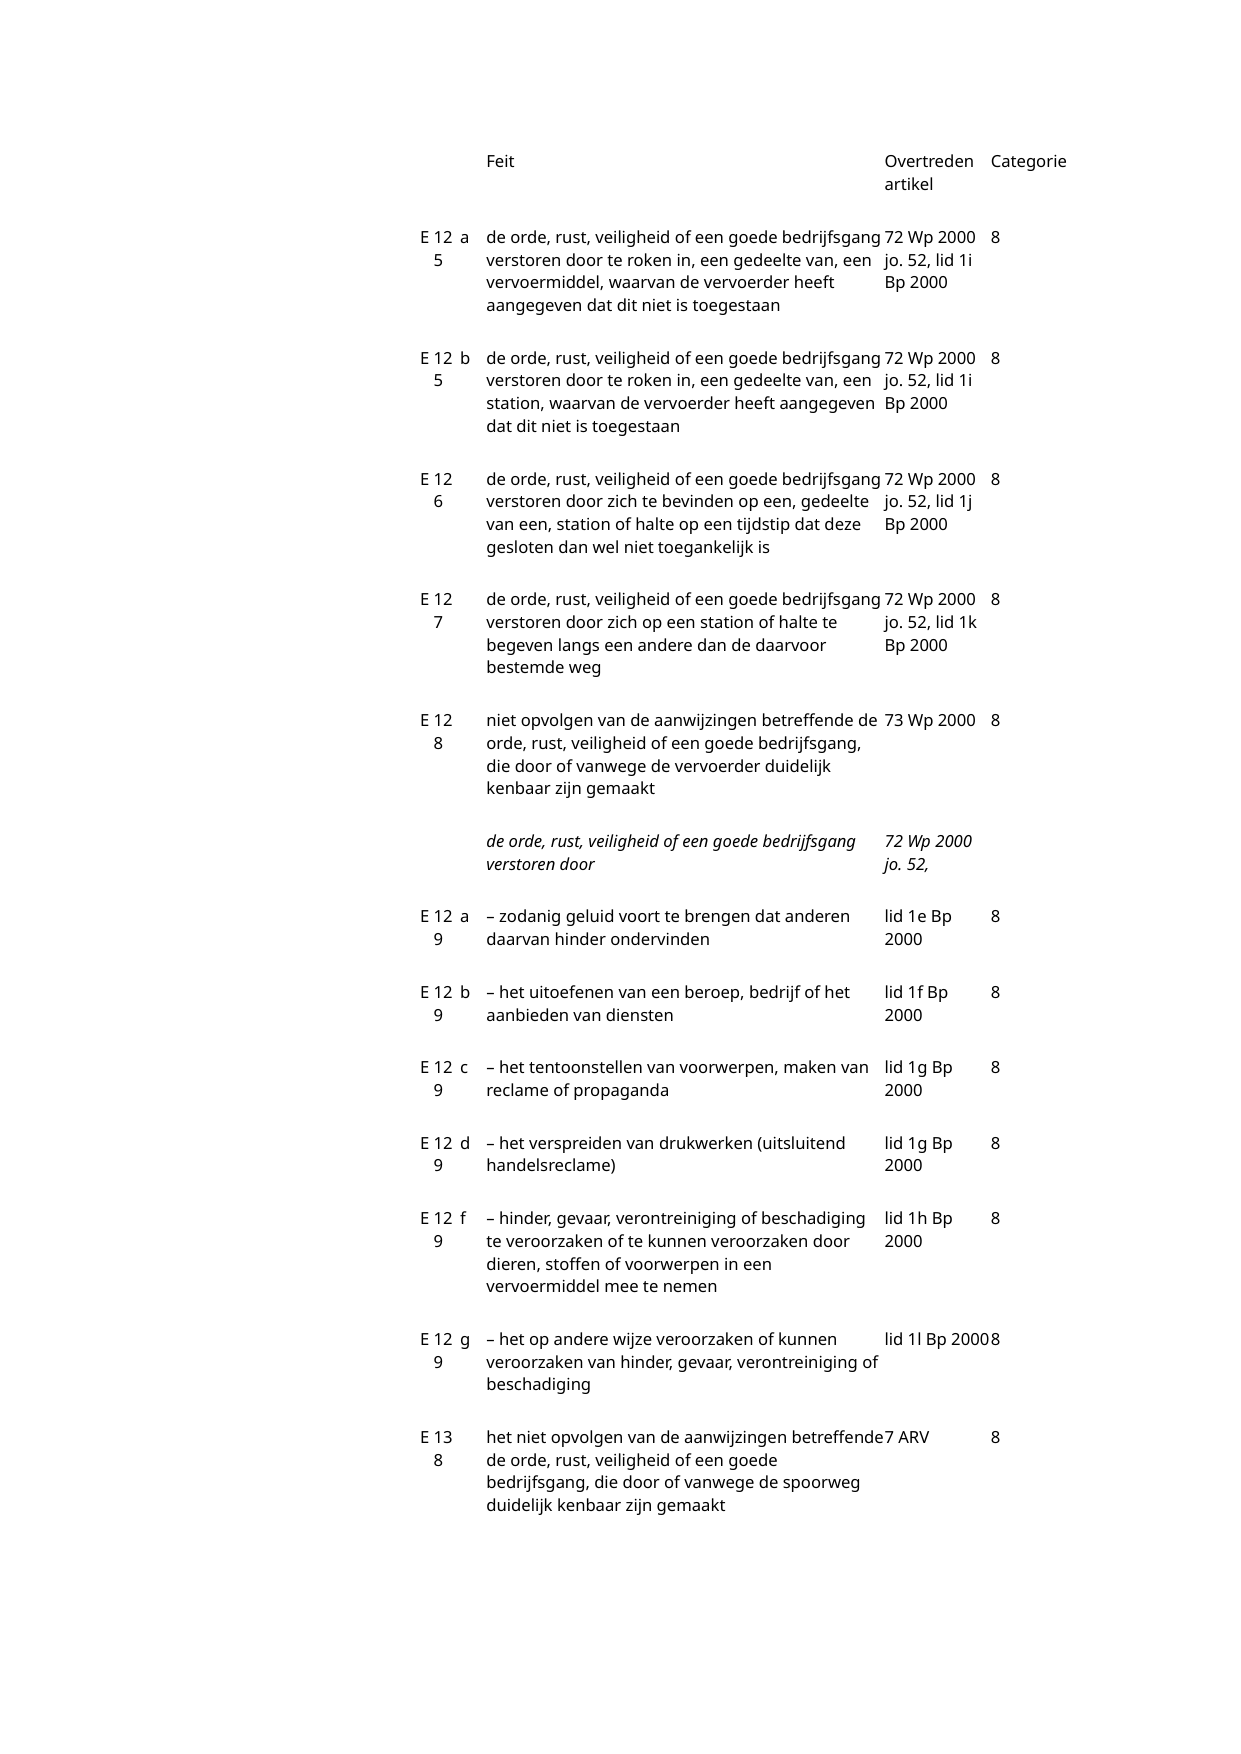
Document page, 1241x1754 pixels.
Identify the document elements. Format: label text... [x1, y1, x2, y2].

table_cell 8 [991, 588, 1090, 709]
table_cell b [460, 346, 486, 467]
table_cell 8 [991, 467, 1090, 588]
table_cell lid 1h Bp 2000 [884, 1207, 991, 1327]
table_cell E [420, 1328, 433, 1426]
table_header Categorie [991, 150, 1090, 225]
table_cell E [420, 1426, 433, 1546]
table_cell 8 [991, 905, 1090, 980]
table_cell 7 ARV [884, 1426, 991, 1546]
table_cell 128 [433, 709, 460, 829]
table_cell – het uitoefenen van een beroep, bedrijf of het aanbieden van diensten [486, 980, 884, 1056]
table_cell niet opvolgen van de aanwijzingen betreffende de orde, rust, veiligheid of een goede bedrijfsgang, die door of vanwege de vervoerder duidelijk kenbaar zijn gemaakt [486, 709, 884, 829]
table_cell a [460, 225, 486, 346]
table_cell E [420, 905, 433, 980]
table_cell f [460, 1207, 486, 1327]
table_cell 138 [433, 1426, 460, 1546]
table_cell de orde, rust, veiligheid of een goede bedrijfsgang verstoren door zich op een station of halte te begeven langs een andere dan de daarvoor bestemde weg [486, 588, 884, 709]
table_cell 125 [433, 346, 460, 467]
table_cell 8 [991, 1207, 1090, 1327]
table_cell – zodanig geluid voort te brengen dat anderen daarvan hinder ondervinden [486, 905, 884, 980]
table_cell E [420, 980, 433, 1056]
table_cell de orde, rust, veiligheid of een goede bedrijfsgang verstoren door [486, 830, 884, 905]
table_cell E [420, 467, 433, 588]
table_cell 72 Wp 2000 jo. 52, lid 1i Bp 2000 [884, 225, 991, 346]
table_cell [433, 830, 460, 905]
table_cell E [420, 225, 433, 346]
table_cell 8 [991, 709, 1090, 829]
table_cell 129 [433, 1207, 460, 1327]
table_cell – het tentoonstellen van voorwerpen, maken van reclame of propaganda [486, 1056, 884, 1131]
table_cell 129 [433, 1328, 460, 1426]
table_header Overtreden artikel [884, 150, 991, 225]
table_cell lid 1f Bp 2000 [884, 980, 991, 1056]
table_cell [460, 467, 486, 588]
table_cell [460, 1426, 486, 1546]
table_cell de orde, rust, veiligheid of een goede bedrijfsgang verstoren door zich te bevinden op een, gedeelte van een, station of halte op een tijdstip dat deze gesloten dan wel niet toegankelijk is [486, 467, 884, 588]
table_cell [460, 709, 486, 829]
table_cell 72 Wp 2000 jo. 52, lid 1i Bp 2000 [884, 346, 991, 467]
table_cell E [420, 709, 433, 829]
table_header [420, 150, 433, 225]
table_cell E [420, 1056, 433, 1131]
table_cell [460, 588, 486, 709]
table_cell lid 1g Bp 2000 [884, 1056, 991, 1131]
table_cell E [420, 588, 433, 709]
table_cell 129 [433, 905, 460, 980]
table_cell lid 1l Bp 2000 [884, 1328, 991, 1426]
table_cell E [420, 346, 433, 467]
table_cell 8 [991, 1426, 1090, 1546]
table_cell 126 [433, 467, 460, 588]
table_cell de orde, rust, veiligheid of een goede bedrijfsgang verstoren door te roken in, een gedeelte van, een station, waarvan de vervoerder heeft aangegeven dat dit niet is toegestaan [486, 346, 884, 467]
table_cell 8 [991, 980, 1090, 1056]
table_cell E [420, 1131, 433, 1207]
table_cell 72 Wp 2000 jo. 52, [884, 830, 991, 905]
table_cell de orde, rust, veiligheid of een goede bedrijfsgang verstoren door te roken in, een gedeelte van, een vervoermiddel, waarvan de vervoerder heeft aangegeven dat dit niet is toegestaan [486, 225, 884, 346]
table_cell 129 [433, 1056, 460, 1131]
table_cell [991, 830, 1090, 905]
table_cell 72 Wp 2000 jo. 52, lid 1j Bp 2000 [884, 467, 991, 588]
table_header Feit [486, 150, 884, 225]
table_cell d [460, 1131, 486, 1207]
table_header [460, 150, 486, 225]
table_cell – hinder, gevaar, verontreiniging of beschadiging te veroorzaken of te kunnen veroorzaken door dieren, stoffen of voorwerpen in een vervoermiddel mee te nemen [486, 1207, 884, 1327]
table_cell 8 [991, 1328, 1090, 1426]
table_cell a [460, 905, 486, 980]
table_cell [460, 830, 486, 905]
table_cell lid 1g Bp 2000 [884, 1131, 991, 1207]
table_cell c [460, 1056, 486, 1131]
table_cell 8 [991, 1131, 1090, 1207]
table_cell 8 [991, 346, 1090, 467]
table_cell het niet opvolgen van de aanwijzingen betreffende de orde, rust, veiligheid of een goede bedrijfsgang, die door of vanwege de spoorweg duidelijk kenbaar zijn gemaakt [486, 1426, 884, 1546]
table_cell – het verspreiden van drukwerken (uitsluitend handelsreclame) [486, 1131, 884, 1207]
table_cell 73 Wp 2000 [884, 709, 991, 829]
table_cell 72 Wp 2000 jo. 52, lid 1k Bp 2000 [884, 588, 991, 709]
table_cell [420, 830, 433, 905]
table_cell – het op andere wijze veroorzaken of kunnen veroorzaken van hinder, gevaar, verontreiniging of beschadiging [486, 1328, 884, 1426]
table_cell 8 [991, 1056, 1090, 1131]
table_cell 8 [991, 225, 1090, 346]
table_cell E [420, 1207, 433, 1327]
table_cell 129 [433, 1131, 460, 1207]
table_header [433, 150, 460, 225]
table_cell 125 [433, 225, 460, 346]
table_cell 127 [433, 588, 460, 709]
table_cell b [460, 980, 486, 1056]
table_cell g [460, 1328, 486, 1426]
table_cell lid 1e Bp 2000 [884, 905, 991, 980]
table_cell 129 [433, 980, 460, 1056]
